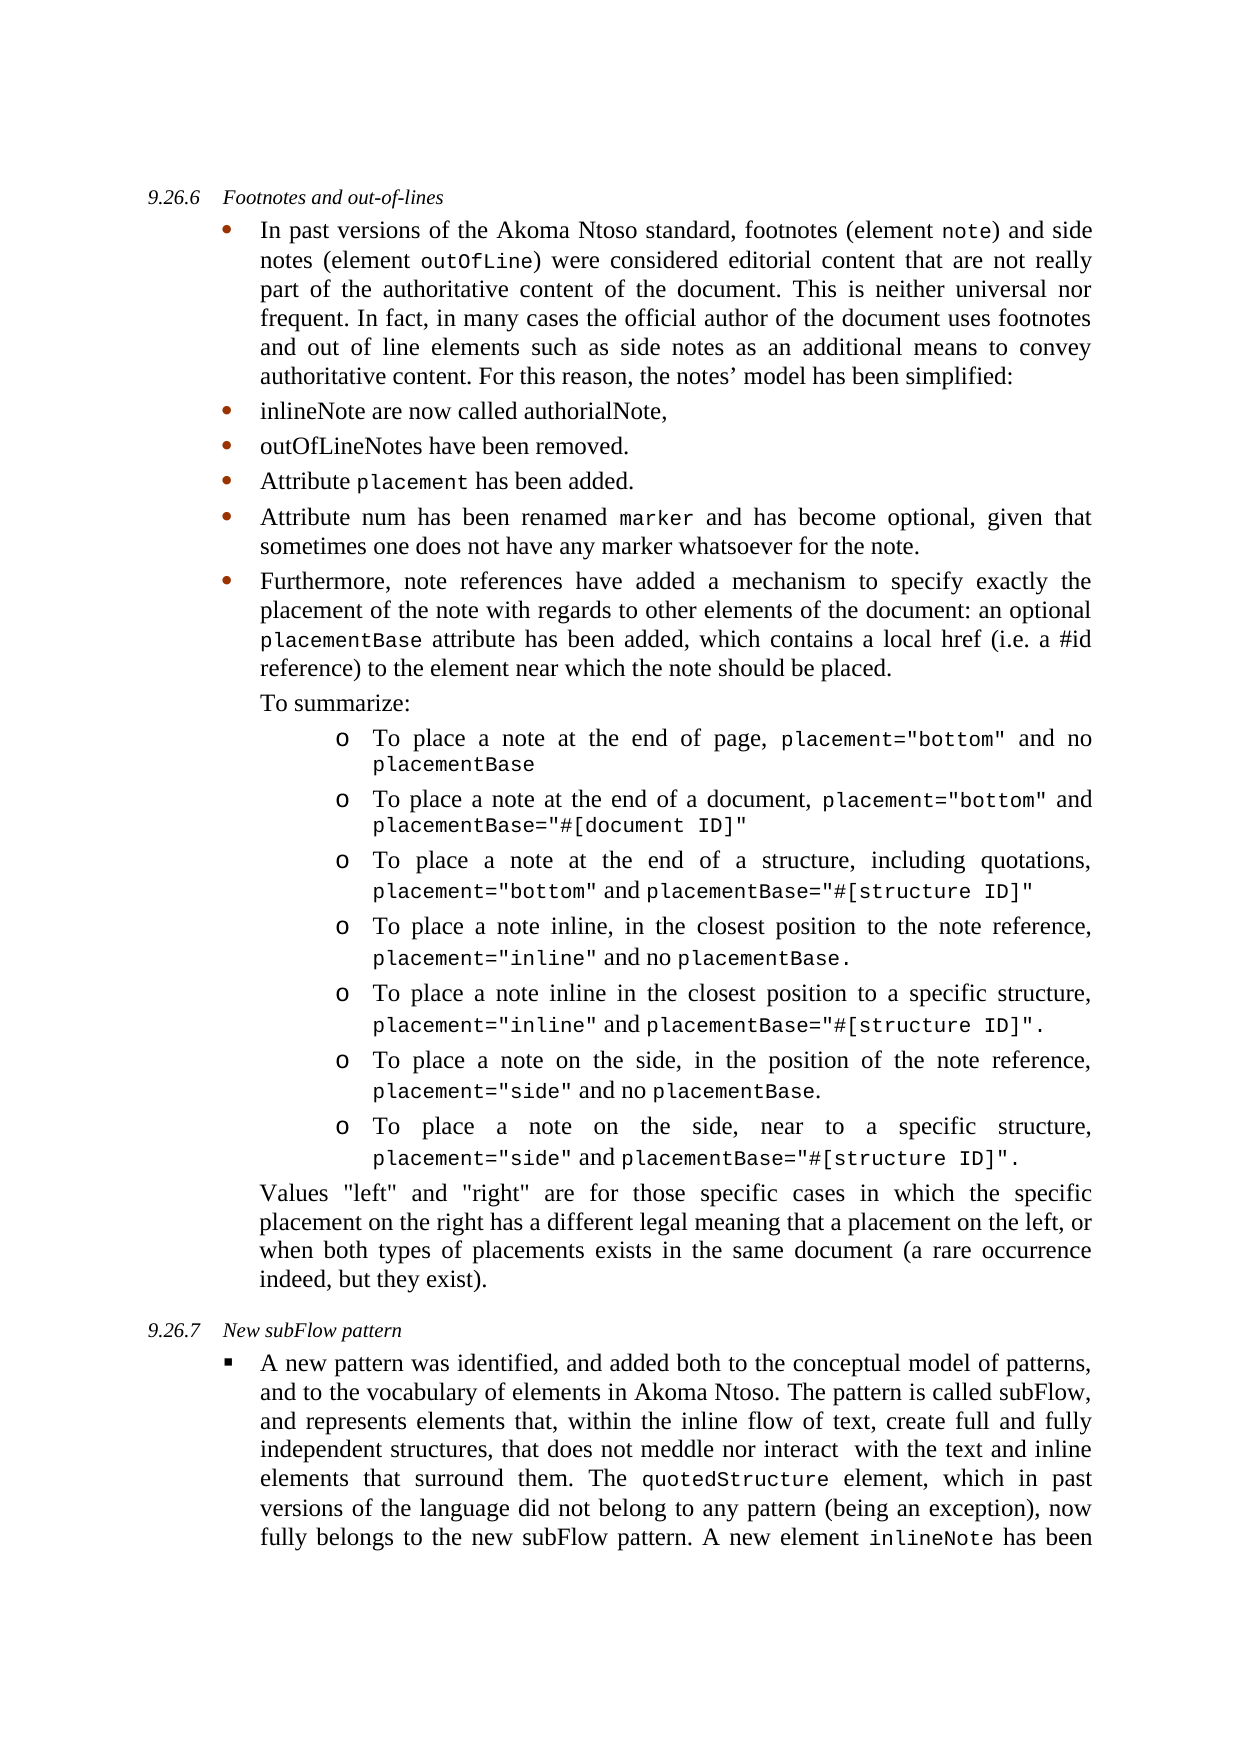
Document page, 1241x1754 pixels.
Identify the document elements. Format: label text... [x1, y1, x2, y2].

text To summarize: [260, 688, 1092, 717]
list To place a note at the end of a structure, including quotations, placement="bottom" and placementBase="#[structure ID]" [335, 845, 1092, 905]
list outOfLineNotes have been removed. [222, 431, 1092, 459]
subtitle Footnotes and out-of-lines [148, 185, 1092, 209]
list To place a note at the end of a document, placement="bottom" and placementBase="#[document ID]" [335, 784, 1092, 838]
list Attribute num has been renamed marker and has become optional, given that sometimes one does not have any marker whatsoever for the note. [222, 502, 1092, 560]
list To place a note inline in the closest position to a specific structure, placement="inline" and placementBase="#[structure ID]". [335, 978, 1092, 1038]
list To place a note at the end of page, placement="bottom" and no placementBase [335, 723, 1092, 778]
list To place a note on the side, in the position of the note reference, placement="side" and no placementBase. [335, 1045, 1092, 1105]
list A new pattern was identified, and added both to the conceptual model of patterns, and to the vocabulary of elements in Akoma Ntoso. The pattern is called subFlow, and represents elements that, within the inline flow of text, create full and fully independent structures, that does not meddle nor interact with the text and inline elements that surround them. The quotedStructure element, which in past versions of the language did not belong to any pattern (being an exception), now fully belongs to the new subFlow pattern. A new element inlineNote has been [222, 1348, 1092, 1551]
list Attribute placement has been added. [222, 466, 1092, 495]
list To place a note inline, in the closest position to the note reference, placement="inline" and no placementBase. [335, 911, 1092, 972]
list To place a note on the side, near to a specific structure, placement="side" and placementBase="#[structure ID]". [335, 1111, 1092, 1172]
list In past versions of the Akoma Ntoso standard, footnotes (element note) and side notes (element outOfLine) were considered editorial content that are not really part of the authoritative content of the document. This is neither universal nor frequent. In fact, in many cases the official author of the document uses footnotes and out of line elements such as side notes as an additional means to convey authoritative content. For this reason, the notes’ model has been simplified: [222, 215, 1092, 389]
text Values "left" and "right" are for those specific cases in which the specific placement on the right has a different legal meaning that a placement on the left, or when both types of placements exists in the same document (a rare occurrence indeed, but they exist). [259, 1178, 1092, 1293]
subtitle New subFlow pattern [148, 1318, 1092, 1342]
list inlineNote are now called authorialNote, [222, 396, 1092, 424]
list Furthermore, note references have added a mechanism to specify exactly the placement of the note with regards to other elements of the document: an optional placementBase attribute has been added, which contains a local href (i.e. a #id reference) to the element near which the note should be placed. [222, 566, 1092, 682]
